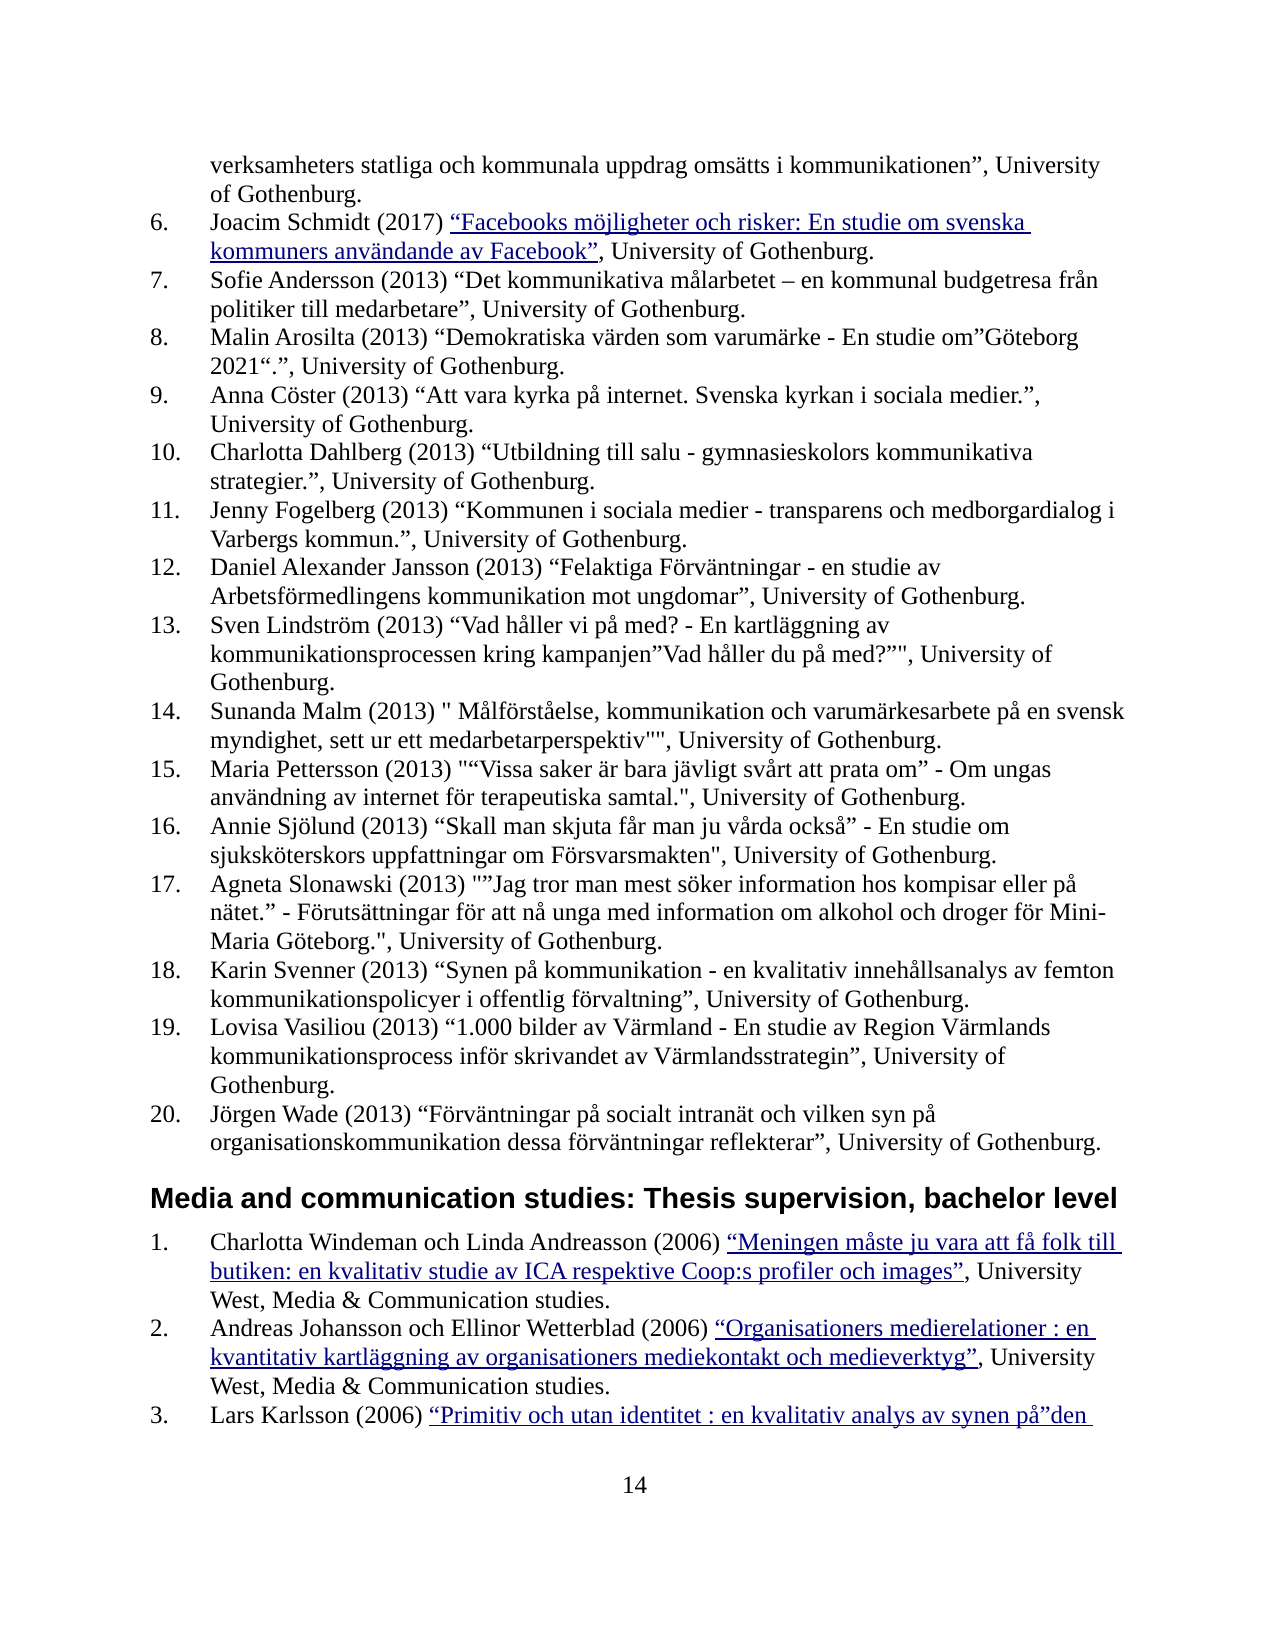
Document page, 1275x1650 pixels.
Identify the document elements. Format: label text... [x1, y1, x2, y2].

list Daniel Alexander Jansson (2013) “Felaktiga Förväntningar - en studie av Arbetsförmedlingens kommunikation mot ungdomar”, University of Gothenburg. [150, 552, 1125, 610]
list Annie Sjölund (2013) “Skall man skjuta får man ju vårda också” - En studie om sjuksköterskors uppfattningar om Försvarsmakten", University of Gothenburg. [150, 811, 1125, 869]
list Andreas Johansson och Ellinor Wetterblad (2006) “Organisationers medierelationer : en kvantitativ kartläggning av organisationers mediekontakt och medieverktyg”, University West, Media & Communication studies. [150, 1313, 1125, 1400]
list Joacim Schmidt (2017) “Facebooks möjligheter och risker: En studie om svenska kommuners användande av Facebook”, University of Gothenburg. [150, 207, 1125, 265]
list Maria Pettersson (2013) "“Vissa saker är bara jävligt svårt att prata om” - Om ungas användning av internet för terapeutiska samtal.", University of Gothenburg. [150, 754, 1125, 811]
list Sofie Andersson (2013) “Det kommunikativa målarbetet – en kommunal budgetresa från politiker till medarbetare”, University of Gothenburg. [150, 265, 1125, 322]
list Karin Svenner (2013) “Synen på kommunikation - en kvalitativ innehållsanalys av femton kommunikationspolicyer i offentlig förvaltning”, University of Gothenburg. [150, 955, 1125, 1012]
list Jenny Fogelberg (2013) “Kommunen i sociala medier - transparens och medborgardialog i Varbergs kommun.”, University of Gothenburg. [150, 495, 1125, 552]
list Agneta Slonawski (2013) "”Jag tror man mest söker information hos kompisar eller på nätet.” - Förutsättningar för att nå unga med information om alkohol och droger för Mini-Maria Göteborg.", University of Gothenburg. [150, 869, 1125, 955]
list Sunanda Malm (2013) " Målförståelse, kommunikation och varumärkesarbete på en svensk myndighet, sett ur ett medarbetarperspektiv"", University of Gothenburg. [150, 696, 1125, 754]
list Lars Karlsson (2006) “Primitiv och utan identitet : en kvalitativ analys av synen på”den [150, 1400, 1125, 1428]
subtitle Media and communication studies: Thesis supervision, bachelor level [150, 1181, 1125, 1215]
list verksamheters statliga och kommunala uppdrag omsätts i kommunikationen”, University of Gothenburg. [150, 150, 1125, 207]
list Jörgen Wade (2013) “Förväntningar på socialt intranät och vilken syn på organisationskommunikation dessa förväntningar reflekterar”, University of Gothenburg. [150, 1099, 1125, 1156]
list Anna Cöster (2013) “Att vara kyrka på internet. Svenska kyrkan i sociala medier.”, University of Gothenburg. [150, 380, 1125, 437]
list Lovisa Vasiliou (2013) “1.000 bilder av Värmland - En studie av Region Värmlands kommunikationsprocess inför skrivandet av Värmlandsstrategin”, University of Gothenburg. [150, 1012, 1125, 1099]
list Charlotta Windeman och Linda Andreasson (2006) “Meningen måste ju vara att få folk till butiken: en kvalitativ studie av ICA respektive Coop:s profiler och images”, University West, Media & Communication studies. [150, 1227, 1125, 1313]
list Charlotta Dahlberg (2013) “Utbildning till salu - gymnasieskolors kommunikativa strategier.”, University of Gothenburg. [150, 437, 1125, 495]
list Malin Arosilta (2013) “Demokratiska värden som varumärke - En studie om”Göteborg 2021“.”, University of Gothenburg. [150, 322, 1125, 380]
list Sven Lindström (2013) “Vad håller vi på med? - En kartläggning av kommunikationsprocessen kring kampanjen”Vad håller du på med?”", University of Gothenburg. [150, 610, 1125, 696]
